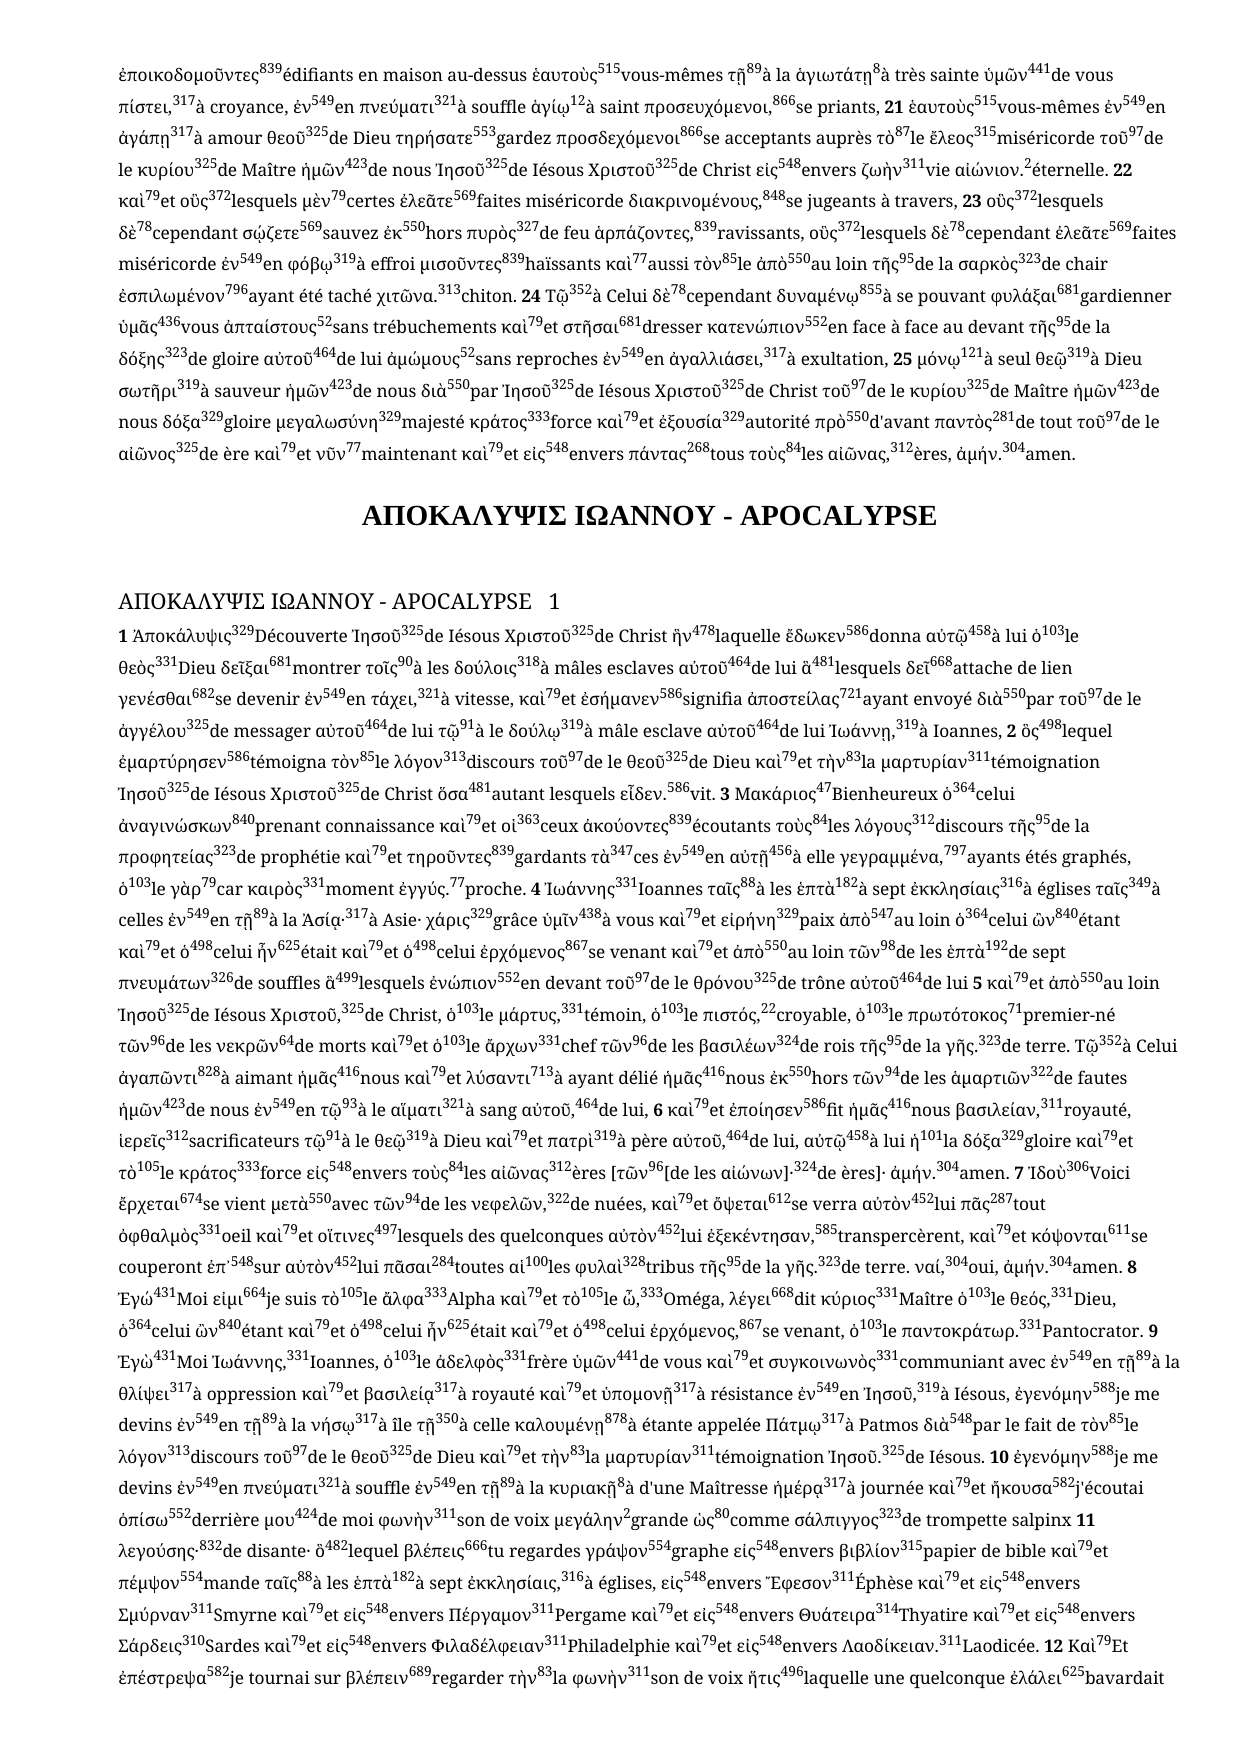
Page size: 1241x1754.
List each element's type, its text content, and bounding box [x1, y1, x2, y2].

subtitle ΑΠΟΚΑΛΥΨΙΣ ΙΩΑΝΝΟΥ - APOCALYPSE [118, 498, 1181, 532]
text ΑΠΟΚΑΛΥΨΙΣ ΙΩΑΝΝΟΥ - APOCALYPSE 1 [118, 586, 1181, 616]
text 1 Ἀποκάλυψις329Découverte Ἰησοῦ325de Iésous Χριστοῦ325de Christ ἣν478laquelle ἔδωκεν586donna αὐτῷ458à lui ὁ103le θεὸς331Dieu δεῖξαι681montrer τοῖς90à les δούλοις318à mâles esclaves αὐτοῦ464de lui ἃ481lesquels δεῖ668attache de lien γενέσθαι682se devenir ἐν549en τάχει,321à vitesse, καὶ79et ἐσήμανεν586signifia ἀποστείλας721ayant envoyé διὰ550par τοῦ97de le ἀγγέλου325de messager αὐτοῦ464de lui τῷ91à le δούλῳ319à mâle esclave αὐτοῦ464de lui Ἰωάννῃ,319à Ioannes, 2 ὃς498lequel ἐμαρτύρησεν586témoigna τὸν85le λόγον313discours τοῦ97de le θεοῦ325de Dieu καὶ79et τὴν83la μαρτυρίαν311témoignation Ἰησοῦ325de Iésous Χριστοῦ325de Christ ὅσα481autant lesquels εἶδεν.586vit. 3 Μακάριος47Bienheureux ὁ364celui ἀναγινώσκων840prenant connaissance καὶ79et οἱ363ceux ἀκούοντες839écoutants τοὺς84les λόγους312discours τῆς95de la προφητείας323de prophétie καὶ79et τηροῦντες839gardants τὰ347ces ἐν549en αὐτῇ456à elle γεγραμμένα,797ayants étés graphés, ὁ103le γὰρ79car καιρὸς331moment ἐγγύς.77proche. 4 Ἰωάννης331Ioannes ταῖς88à les ἑπτὰ182à sept ἐκκλησίαις316à églises ταῖς349à celles ἐν549en τῇ89à la Ἀσίᾳ·317à Asie· χάρις329grâce ὑμῖν438à vous καὶ79et εἰρήνη329paix ἀπὸ547au loin ὁ364celui ὢν840étant καὶ79et ὁ498celui ἦν625était καὶ79et ὁ498celui ἐρχόμενος867se venant καὶ79et ἀπὸ550au loin τῶν98de les ἑπτὰ192de sept πνευμάτων326de souffles ἃ499lesquels ἐνώπιον552en devant τοῦ97de le θρόνου325de trône αὐτοῦ464de lui 5 καὶ79et ἀπὸ550au loin Ἰησοῦ325de Iésous Χριστοῦ,325de Christ, ὁ103le μάρτυς,331témoin, ὁ103le πιστός,22croyable, ὁ103le πρωτότοκος71premier-né τῶν96de les νεκρῶν64de morts καὶ79et ὁ103le ἄρχων331chef τῶν96de les βασιλέων324de rois τῆς95de la γῆς.323de terre. Τῷ352à Celui ἀγαπῶντι828à aimant ἡμᾶς416nous καὶ79et λύσαντι713à ayant délié ἡμᾶς416nous ἐκ550hors τῶν94de les ἁμαρτιῶν322de fautes ἡμῶν423de nous ἐν549en τῷ93à le αἵματι321à sang αὐτοῦ,464de lui, 6 καὶ79et ἐποίησεν586fit ἡμᾶς416nous βασιλείαν,311royauté, ἱερεῖς312sacrificateurs τῷ91à le θεῷ319à Dieu καὶ79et πατρὶ319à père αὐτοῦ,464de lui, αὐτῷ458à lui ἡ101la δόξα329gloire καὶ79et τὸ105le κράτος333force εἰς548envers τοὺς84les αἰῶνας312ères [τῶν96[de les αἰώνων]·324de ères]· ἀμήν.304amen. 7 Ἰδοὺ306Voici ἔρχεται674se vient μετὰ550avec τῶν94de les νεφελῶν,322de nuées, καὶ79et ὄψεται612se verra αὐτὸν452lui πᾶς287tout ὀφθαλμὸς331oeil καὶ79et οἵτινες497lesquels des quelconques αὐτὸν452lui ἐξεκέντησαν,585transpercèrent, καὶ79et κόψονται611se couperont ἐπ᾽548sur αὐτὸν452lui πᾶσαι284toutes αἱ100les φυλαὶ328tribus τῆς95de la γῆς.323de terre. ναί,304oui, ἀμήν.304amen. 8 Ἐγώ431Moi εἰμι664je suis τὸ105le ἄλφα333Alpha καὶ79et τὸ105le ὦ,333Oméga, λέγει668dit κύριος331Maître ὁ103le θεός,331Dieu, ὁ364celui ὢν840étant καὶ79et ὁ498celui ἦν625était καὶ79et ὁ498celui ἐρχόμενος,867se venant, ὁ103le παντοκράτωρ.331Pantocrator. 9 Ἐγὼ431Moi Ἰωάννης,331Ioannes, ὁ103le ἀδελφὸς331frère ὑμῶν441de vous καὶ79et συγκοινωνὸς331communiant avec ἐν549en τῇ89à la θλίψει317à oppression καὶ79et βασιλείᾳ317à royauté καὶ79et ὑπομονῇ317à résistance ἐν549en Ἰησοῦ,319à Iésous, ἐγενόμην588je me devins ἐν549en τῇ89à la νήσῳ317à île τῇ350à celle καλουμένῃ878à étante appelée Πάτμῳ317à Patmos διὰ548par le fait de τὸν85le λόγον313discours τοῦ97de le θεοῦ325de Dieu καὶ79et τὴν83la μαρτυρίαν311témoignation Ἰησοῦ.325de Iésous. 10 ἐγενόμην588je me devins ἐν549en πνεύματι321à souffle ἐν549en τῇ89à la κυριακῇ8à d'une Maîtresse ἡμέρᾳ317à journée καὶ79et ἤκουσα582j'écoutai ὀπίσω552derrière μου424de moi φωνὴν311son de voix μεγάλην2grande ὡς80comme σάλπιγγος323de trompette salpinx 11 λεγούσης·832de disante· ὃ482lequel βλέπεις666tu regardes γράψον554graphe εἰς548envers βιβλίον315papier de bible καὶ79et πέμψον554mande ταῖς88à les ἑπτὰ182à sept ἐκκλησίαις,316à églises, εἰς548envers Ἔφεσον311Éphèse καὶ79et εἰς548envers Σμύρναν311Smyrne καὶ79et εἰς548envers Πέργαμον311Pergame καὶ79et εἰς548envers Θυάτειρα314Thyatire καὶ79et εἰς548envers Σάρδεις310Sardes καὶ79et εἰς548envers Φιλαδέλφειαν311Philadelphie καὶ79et εἰς548envers Λαοδίκειαν.311Laodicée. 12 Καὶ79Et ἐπέστρεψα582je tournai sur βλέπειν689regarder τὴν83la φωνὴν311son de voix ἥτις496laquelle une quelconque ἐλάλει625bavardait μετ᾽550avec ἐμοῦ,424de moi, καὶ79et ἐπιστρέψας721ayant tourné sur εἶδον582je vis ἑπτὰ176sept λυχνίας310chandeliers χρυσᾶς1d'ors 13 καὶ79et ἐν549en μέσῳ61à au milieu τῶν94de les λυχνιῶν322de chandeliers ὅμοιον4semblable υἱὸν313fils ἀνθρώπου325de être humain ἐνδεδυμένον788se ayant envêtu ποδήρη53jusqu’aux pieds καὶ79et περιεζωσμένον796ayant été ceint autour πρὸς549vers τοῖς90à les μαστοῖς318à seins ζώνην311ceinture χρυσᾶν.2d'or. 14 ἡ101la δὲ78cependant κεφαλὴ329tête αὐτοῦ464de lui καὶ79et αἱ260les τρίχες328cheveux λευκαὶ44blanches ὡς80comme ἔριον333laine λευκὸν24blanc ὡς80comme χιὼν329neige καὶ79et οἱ102les ὀφθαλμοὶ330yeux αὐτοῦ464de lui ὡς80comme φλὸξ329flamme πυρὸς327de feu 15 καὶ79et οἱ102les πόδες330pieds αὐτοῦ464de lui ὅμοιοι46semblables χαλκολιβάνῳ321à cuivre d'encens ὡς80comme ἐν549en καμίνῳ317à fournaise πεπυρωμένης805de ayante étée brûlée au feu καὶ79et ἡ101la φωνὴ329son de voix αὐτοῦ464de lui ὡς80comme φωνὴ329son de voix ὑδάτων326de eaux πολλῶν,282de nombreux, 16 καὶ79et ἔχων840ayant ἐν549en τῇ89à la δεξιᾷ8à droite χειρὶ317à main αὐτοῦ464de lui ἀστέρας312étoiles ἑπτὰ178sept καὶ79et ἐκ550hors τοῦ99de le στόματος327de bouche αὐτοῦ464de lui ῥομφαία329rhomphaia δίστομος20double tranchante ὀξεῖα20acérée ἐκπορευομένη865se allante au dehors καὶ79et ἡ101la ὄψις329vue αὐτοῦ464de lui ὡς80comme ὁ103le ἥλιος331soleil φαίνει668apparaît en lumière ἐν549en τῇ89à la δυνάμει317à puissance αὐτοῦ.464de lui. 17 Καὶ79Et ὅτε80lorsque εἶδον582je vis αὐτόν,452lui, ἔπεσα582je tombai πρὸς548vers τοὺς84les πόδας312pieds αὐτοῦ464de lui ὡς80comme νεκρός,71mort, καὶ79et ἔθηκεν586posa τὴν83la δεξιὰν51droite αὐτοῦ464de lui ἐπ᾽548sur ἐμὲ417moi λέγων·840disant· μὴ77ne pas φοβοῦ·574te effraie· ἐγώ431moi εἰμι664je suis ὁ103le πρῶτος71premier καὶ79et ὁ103le ἔσχατος71dernier 18 καὶ79et ὁ364celui ζῶν,840vivant, καὶ79et ἐγενόμην588je me devins νεκρὸς47mort καὶ79et ἰδοὺ306voici ζῶν840vivant εἰμι664je suis εἰς548envers τοὺς84les αἰῶνας312ères τῶν96de les αἰώνων324de ères καὶ79et ἔχω664j'ai τὰς82les κλεῖς310clefs τοῦ97de le θανάτου325de trépas καὶ79et τοῦ97de le ᾅδου.325de séjour des morts. 19 γράψον554graphe οὖν79donc ἃ481lesquels εἶδες584tu vis καὶ79et ἃ499lesquels εἰσὶν667sont καὶ79et ἃ499lesquels μέλλει668immine γενέσθαι682se devenir μετὰ548après ταῦτα.347ces-ci. 20 τὸ105le μυστήριον333mystère τῶν96de les ἑπτὰ190de sept ἀστέρων324de étoiles οὓς479lesquels εἶδες584tu vis ἐπὶ550sur τῆς95de la δεξιᾶς63de droite μου424de moi καὶ79et τὰς82les ἑπτὰ176sept λυχνίας310chandeliers τὰς82les χρυσᾶς·1d'ors· οἱ102les ἑπτὰ196sept ἀστέρες330étoiles ἄγγελοι330messagers τῶν94de les ἑπτὰ188de sept ἐκκλησιῶν322de églises εἰσιν667sont καὶ79et αἱ100les λυχνίαι328chandeliers αἱ100les ἑπτὰ194sept ἑπτὰ194sept ἐκκλησίαι328églises εἰσίν.667sont. [118, 620, 1181, 1689]
text 1 Ἰούδας331Iouda Ἰησοῦ325de Iésous Χριστοῦ325de Christ δοῦλος,331mâle esclave, ἀδελφὸς331frère δὲ78cependant Ἰακώβου,325de Iakobos, τοῖς351à ceux ἐν549en θεῷ319à Dieu πατρὶ319à père ἠγαπημένοις800à ayants étés aimés καὶ79et Ἰησοῦ319à Iésous Χριστῷ319à Christ τετηρημένοις800à ayants étés gardés κλητοῖς·58à appelés· 2 ἔλεος333miséricorde ὑμῖν438à vous καὶ79et εἰρήνη329paix καὶ79et ἀγάπη329amour πληθυνθείη.697que soit multiplié. 3 Ἀγαπητοί,75Aimés, πᾶσαν267toute σπουδὴν311hâte ποιούμενος867se faisant γράφειν689grapher ὑμῖν438à vous περὶ550autour τῆς95de la κοινῆς63de commune ἡμῶν423de nous σωτηρίας323de sauvetage ἀνάγκην311nécessité ἔσχον582j'eus γράψαι681grapher ὑμῖν438à vous παρακαλῶν840appelant à côté ἐπαγωνίζεσθαι690se combattre sur τῇ89à la ἅπαξ77une fois παραδοθείσῃ747à ayante étée livrée τοῖς90à les ἁγίοις58à saints πίστει.317à croyance. 4 παρεισέδυσαν585plongèrent envers le côté γάρ79car τινες286des quelconques ἄνθρωποι,330êtres humains, οἱ363ceux πάλαι77vieillement προγεγραμμένοι812ayants étés graphés d'avance εἰς548envers τοῦτο140ce-ci τὸ87le κρίμα,315objet de jugement, ἀσεβεῖς,70impies, τὴν83la τοῦ97de le θεοῦ325de Dieu ἡμῶν423de nous χάριτα311grâce μετατιθέντες839changeants de place εἰς548envers ἀσέλγειαν311luxure καὶ79et τὸν85le μόνον115seul δεσπότην313despote καὶ79et κύριον313Maître ἡμῶν423de nous Ἰησοῦν313Iésous Χριστὸν313Christ ἀρνούμενοι.866se niants. 5 Ὑπομνῆσαι681Remémorer le dessous δὲ78cependant ὑμᾶς436vous βούλομαι,670je m'ai dessein, εἰδότας769ayants sus ὑμᾶς436vous ἅπαξ77une fois πάντα374tous ὅτι80en ce que Ἰησοῦς331Iésous λαὸν313peuple ἐκ550hors γῆς323de terre Αἰγύπτου323de Égypte σώσας721ayant sauvé τὸ87le δεύτερον55deuxième τοὺς345ceux μὴ77ne pas πιστεύσαντας706ayants crus ἀπώλεσεν,586perdit au loin, 6 ἀγγέλους312messagers τε79en outre τοὺς345ceux μὴ79ne pas τηρήσαντας706ayants gardés τὴν83la ἑαυτῶν536de eux-mêmes ἀρχὴν311origine ἀλλ᾽79mais ἀπολιπόντας706ayants laissés au loin τὸ247le ἴδιον117en propre οἰκητήριον315lieu d'habitat εἰς548envers κρίσιν311jugement μεγάλης14de grande ἡμέρας323de journée δεσμοῖς318à liens ἀϊδίοις9à perpétuels ὑπὸ548sous ζόφον313sombre nuée τετήρηκεν,642a gardé, 7 ὡς80comme Σόδομα332Sodomas καὶ79et Γόμορρα328Gomorras καὶ79et αἱ100les περὶ548autour αὐτὰς449elles πόλεις328cités τὸν85le ὅμοιον4semblable τρόπον313manière τούτοις351à ceux-ci ἐκπορνεύσασαι718ayantes pornées à l'excès καὶ79et ἀπελθοῦσαι718ayantes éloignées ὀπίσω552derrière σαρκὸς323de chair ἑτέρας,125de autre-différente, πρόκεινται673se couchent devant δεῖγμα315exemple πυρὸς327de feu αἰωνίου18de éternel δίκην311exécution en justice ὑπέχουσαι.837subissantes. 8 Ὁμοίως77Semblablement μέντοι79néanmoins καὶ77aussi οὗτοι363ceux-ci ἐνυπνιαζόμενοι866se rêvants σάρκα311chair μὲν79certes μιαίνουσιν667souillent κυριότητα311maîtrise δὲ78cependant ἀθετοῦσιν667démettent δόξας310gloires δὲ78cependant βλασφημοῦσιν.667blasphèment. 9 ὁ103le δὲ78cependant Μιχαὴλ331Michael ὁ103le ἀρχάγγελος,331chef messager, ὅτε80lorsque τῷ91à le διαβόλῳ59à diable διακρινόμενος867se jugeant à travers διελέγετο631se dialoguait περὶ550autour τοῦ99de le Μωϋσέως325de Môusês σώματος,327de corps, οὐκ77non ἐτόλμησεν586osa κρίσιν311jugement ἐπενεγκεῖν681porter sur βλασφημίας323de blasphémie ἀλλ᾽79mais εἶπεν·586dit· ἐπιτιμήσαι694que survalorise σοι439à toi κύριος.331Maître. 10 οὗτοι363ceux-ci δὲ78cependant ὅσα481autant lesquels μὲν79certes οὐκ77non οἴδασιν641ont su βλασφημοῦσιν,667blasphèment, ὅσα481autant lesquels δὲ78cependant φυσικῶς77naturellement ὡς80comme τὰ104les ἄλογα23sans discours ζῷα332êtres vivants ἐπίστανται,673se établissent sûrement, ἐν549en τούτοις353à ces-ci φθείρονται.679sont corrompus. 11 οὐαὶ304Ouai αὐτοῖς,457à eux, ὅτι80en ce que τῇ89à la ὁδῷ317à chemin τοῦ97de le Κάϊν325de Kain ἐπορεύθησαν599furent allé καὶ79et τῇ89à la πλάνῃ317à égarement τοῦ97de le Βαλαὰμ325de Balaam μισθοῦ325de salaire ἐξεχύθησαν599furent déversé καὶ79et τῇ89à la ἀντιλογίᾳ317à contradiction τοῦ97de le Κόρε325de Koré ἀπώλοντο.591se perdirent au loin. 12 οὗτοί363ceux-ci εἰσιν667sont οἱ363ceux ἐν549en ταῖς88à les ἀγάπαις316à amours ὑμῶν441de vous σπιλάδες328écueils συνευωχούμενοι866se festoyants ensemble ἀφόβως,77sans effrayement, ἑαυτοὺς527eux-mêmes ποιμαίνοντες,839bergeants, νεφέλαι328nuées ἄνυδροι19sans eaux ὑπὸ550sous ἀνέμων324de vents παραφερόμεναι,888étantes portées à côté, δένδρα332arbres φθινοπωρινὰ23d’automnes ἄκαρπα23sans fruits δὶς77doublement ἀποθανόντα722ayants morts loin ἐκριζωθέντα,761ayants étés déracinés, 13 κύματα332vagues ἄγρια23agrestes θαλάσσης323de mer ἐπαφρίζοντα841écumants sur τὰς82les ἑαυτῶν538de eux-mêmes αἰσχύνας,310hontes, ἀστέρες330étoiles πλανῆται21errants οἷς485à lesquels ὁ103le ζόφος331sombre nuée τοῦ99de le σκότους327de ténèbre εἰς548envers αἰῶνα313ère τετήρηται.654a été gardé. 14 Ἐπροφήτευσεν586Prophétisa δὲ78cependant καὶ77aussi τούτοις351à ceux-ci ἕβδομος71septième ἀπὸ550au loin Ἀδὰμ325de Adam Ἑνὼχ331Énoch λέγων·840disant· ἰδοὺ306voici ἦλθεν586vint κύριος331Maître ἐν549en ἁγίαις7à saintes μυριάσιν316à myriades αὐτοῦ464de lui 15 ποιῆσαι681faire κρίσιν311jugement κατὰ550contre πάντων383de tous καὶ79et ἐλέγξαι681réfuter πᾶσαν267toute ψυχὴν311âme περὶ550autour πάντων282de tous τῶν258de les ἔργων326de travaux ἀσεβείας323de impiété αὐτῶν463de eux ὧν493de lesquels ἠσέβησαν585furent impie καὶ79et περὶ550autour πάντων282de tous τῶν98de les σκληρῶν66de durs ὧν493de lesquels ἐλάλησαν585bavardèrent κατ᾽550contre αὐτοῦ464de lui ἁμαρτωλοὶ70fauteurs ἀσεβεῖς.21impies. 16 οὗτοί363ceux-ci εἰσιν667sont γογγυσταὶ330murmureurs μεμψίμοιροι21geignards κατὰ548selon τὰς82les ἐπιθυμίας310désirs en fureurs αὐτῶν463de eux πορευόμενοι,866se allants, καὶ79et τὸ105le στόμα333bouche αὐτῶν463de eux λαλεῖ668bavarde ὑπέρογκα,54super-masses, θαυμάζοντες839étonnants πρόσωπα314faces ὠφελείας323de profit χάριν.552en grâce de. 17 Ὑμεῖς447Vous δέ,78cependant, ἀγαπητοί,75aimés, μνήσθητε562soyez mémorisés τῶν98de les ῥημάτων326de oraux τῶν359de ces προειρημένων808de ayants étés prédits ὑπὸ550sous τῶν96de les ἀποστόλων324de envoyés τοῦ97de le κυρίου325de Maître ἡμῶν423de nous Ἰησοῦ325de Iésous Χριστοῦ325de Christ 18 ὅτι80en ce que ἔλεγον624disaient ὑμῖν438à vous ἐπ᾽550sur ἐσχάτου210de dernier χρόνου325de temps ἔσονται611se seront ἐμπαῖκται330railleurs κατὰ548selon τὰς82les ἑαυτῶν536de eux-mêmes ἐπιθυμίας310désirs en fureurs πορευόμενοι866se allants τῶν94de les ἀσεβειῶν.322de impiétés. 19 Οὗτοί363Ceux-ci εἰσιν667sont οἱ363ceux ἀποδιορίζοντες,839délimitants en séparant, ψυχικοί,70psychiques, πνεῦμα315souffle μὴ77ne pas ἔχοντες.839ayants. 20 Ὑμεῖς447Vous δέ,78cependant, ἀγαπητοί,75aimés, ἐποικοδομοῦντες839édifiants en maison au-dessus ἑαυτοὺς515vous-mêmes τῇ89à la ἁγιωτάτῃ8à très sainte ὑμῶν441de vous πίστει,317à croyance, ἐν549en πνεύματι321à souffle ἁγίῳ12à saint προσευχόμενοι,866se priants, 21 ἑαυτοὺς515vous-mêmes ἐν549en ἀγάπῃ317à amour θεοῦ325de Dieu τηρήσατε553gardez προσδεχόμενοι866se acceptants auprès τὸ87le ἔλεος315miséricorde τοῦ97de le κυρίου325de Maître ἡμῶν423de nous Ἰησοῦ325de Iésous Χριστοῦ325de Christ εἰς548envers ζωὴν311vie αἰώνιον.2éternelle. 22 καὶ79et οὓς372lesquels μὲν79certes ἐλεᾶτε569faites miséricorde διακρινομένους,848se jugeants à travers, 23 οὓς372lesquels δὲ78cependant σῴζετε569sauvez ἐκ550hors πυρὸς327de feu ἁρπάζοντες,839ravissants, οὓς372lesquels δὲ78cependant ἐλεᾶτε569faites miséricorde ἐν549en φόβῳ319à effroi μισοῦντες839haïssants καὶ77aussi τὸν85le ἀπὸ550au loin τῆς95de la σαρκὸς323de chair ἐσπιλωμένον796ayant été taché χιτῶνα.313chiton. 24 Τῷ352à Celui δὲ78cependant δυναμένῳ855à se pouvant φυλάξαι681gardienner ὑμᾶς436vous ἀπταίστους52sans trébuchements καὶ79et στῆσαι681dresser κατενώπιον552en face à face au devant τῆς95de la δόξης323de gloire αὐτοῦ464de lui ἀμώμους52sans reproches ἐν549en ἀγαλλιάσει,317à exultation, 25 μόνῳ121à seul θεῷ319à Dieu σωτῆρι319à sauveur ἡμῶν423de nous διὰ550par Ἰησοῦ325de Iésous Χριστοῦ325de Christ τοῦ97de le κυρίου325de Maître ἡμῶν423de nous δόξα329gloire μεγαλωσύνη329majesté κράτος333force καὶ79et ἐξουσία329autorité πρὸ550d'avant παντὸς281de tout τοῦ97de le αἰῶνος325de ère καὶ79et νῦν77maintenant καὶ79et εἰς548envers πάντας268tous τοὺς84les αἰῶνας,312ères, ἀμήν.304amen. [118, 59, 1181, 465]
